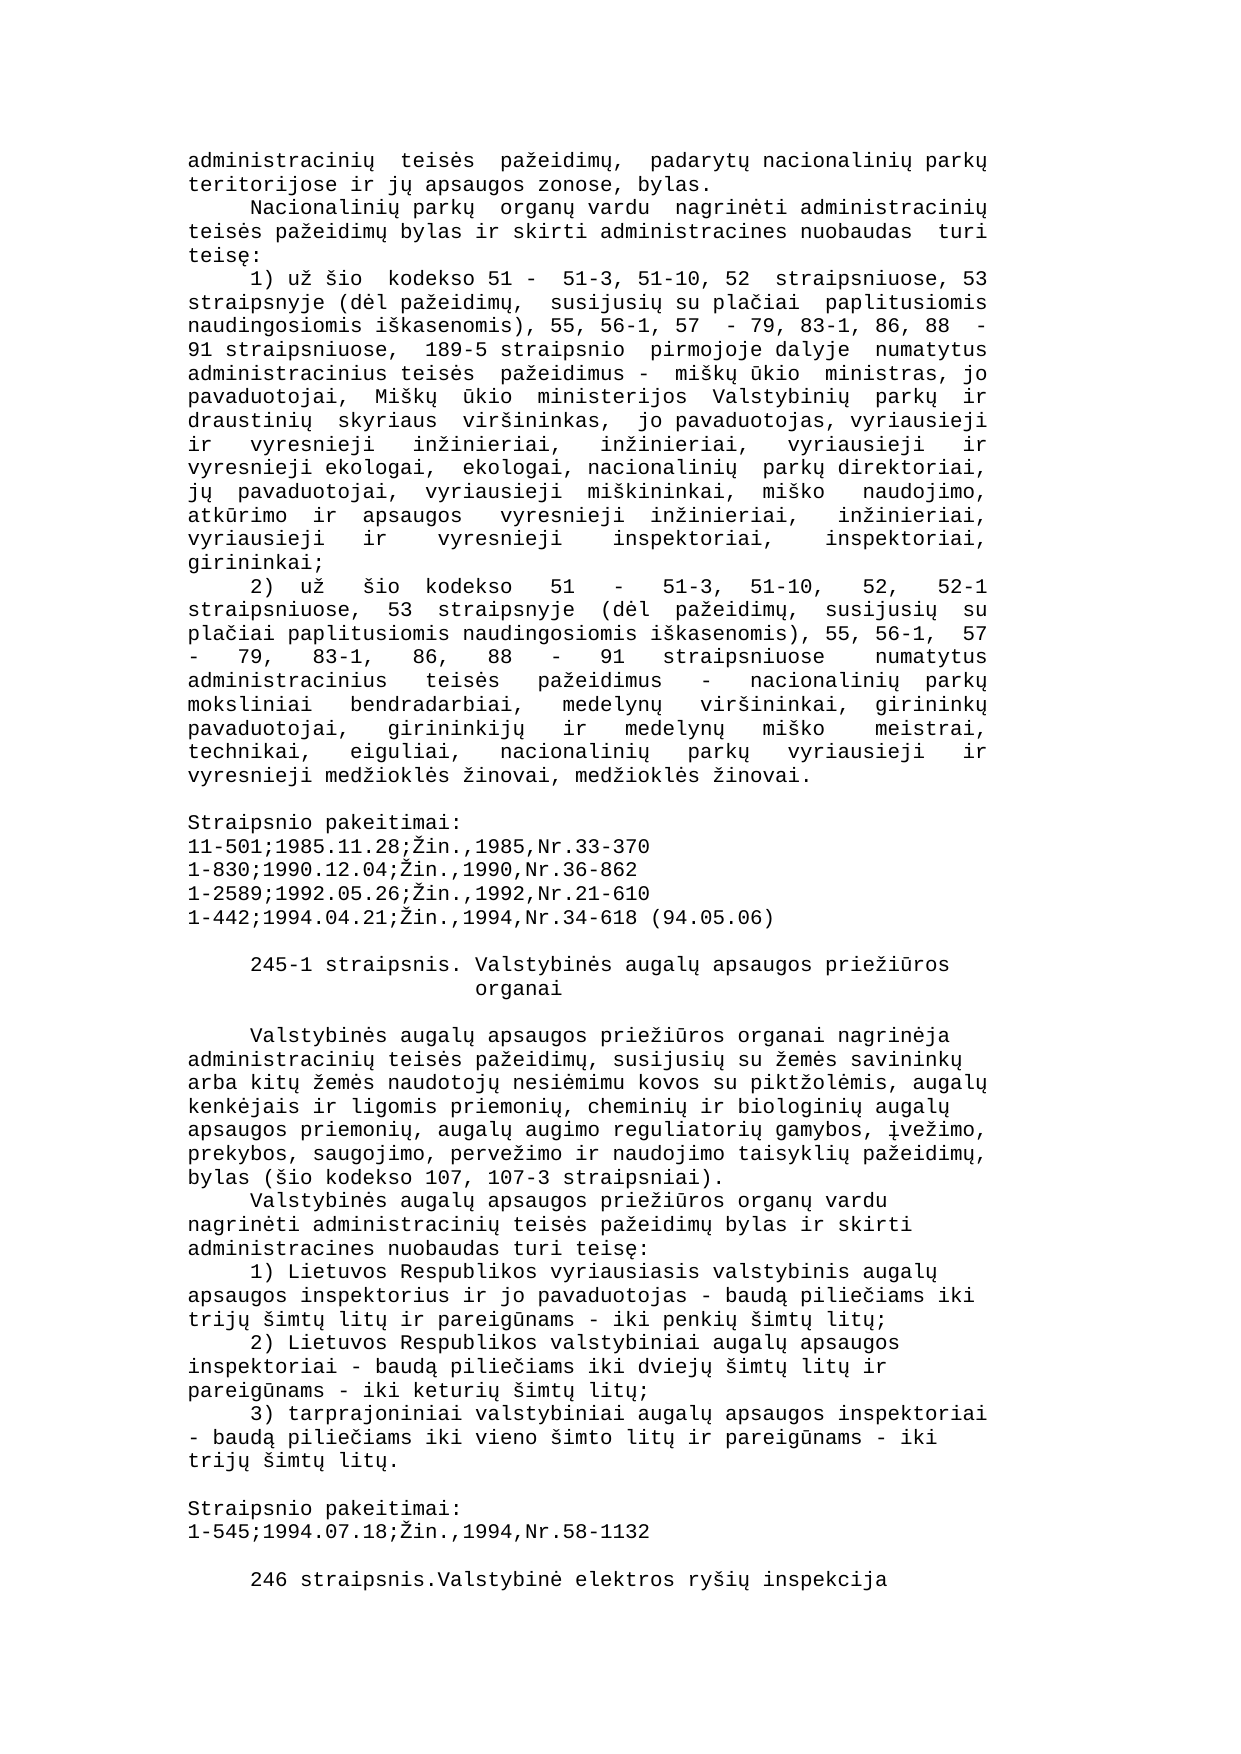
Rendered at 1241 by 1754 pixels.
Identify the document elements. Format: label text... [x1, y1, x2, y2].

text administracinius teisės pažeidimus - miškų ūkio ministras, jo [187, 363, 1053, 386]
text arba kitų žemės naudotojų nesiėmimu kovos su piktžolėmis, augalų [187, 1072, 1053, 1096]
text bylas (šio kodekso 107, 107-3 straipsniai). [187, 1167, 1053, 1190]
text ir vyresnieji inžinieriai, inžinieriai, vyriausieji ir [187, 434, 1053, 457]
text Straipsnio pakeitimai: [187, 1498, 1053, 1521]
text administracinių teisės pažeidimų, padarytų nacionalinių parkų [187, 150, 1053, 174]
text apsaugos priemonių, augalų augimo reguliatorių gamybos, įvežimo, [187, 1119, 1053, 1143]
text apsaugos inspektorius ir jo pavaduotojas - baudą piliečiams iki [187, 1285, 1053, 1309]
text kenkėjais ir ligomis priemonių, cheminių ir biologinių augalų [187, 1096, 1053, 1119]
text teisės pažeidimų bylas ir skirti administracines nuobaudas turi [187, 221, 1053, 244]
text girininkai; [187, 552, 1053, 576]
text administracines nuobaudas turi teisę: [187, 1238, 1053, 1261]
text pavaduotojai, girininkijų ir medelynų miško meistrai, [187, 717, 1053, 741]
text inspektoriai - baudą piliečiams iki dviejų šimtų litų ir [187, 1356, 1053, 1379]
text administracinius teisės pažeidimus - nacionalinių parkų [187, 670, 1053, 694]
text vyresnieji ekologai, ekologai, nacionalinių parkų direktoriai, [187, 457, 1053, 481]
text prekybos, saugojimo, pervežimo ir naudojimo taisyklių pažeidimų, [187, 1143, 1053, 1167]
text 245-1 straipsnis. Valstybinės augalų apsaugos priežiūros [187, 954, 1053, 978]
text draustinių skyriaus viršininkas, jo pavaduotojas, vyriausieji [187, 410, 1053, 434]
text 2) už šio kodekso 51 - 51-3, 51-10, 52, 52-1 [187, 576, 1053, 599]
text pareigūnams - iki keturių šimtų litų; [187, 1379, 1053, 1403]
text pavaduotojai, Miškų ūkio ministerijos Valstybinių parkų ir [187, 386, 1053, 410]
text 1-830;1990.12.04;Žin.,1990,Nr.36-862 [187, 859, 1053, 883]
text Nacionalinių parkų organų vardu nagrinėti administracinių [187, 197, 1053, 221]
text Straipsnio pakeitimai: [187, 812, 1053, 836]
text 1-2589;1992.05.26;Žin.,1992,Nr.21-610 [187, 883, 1053, 907]
text teritorijose ir jų apsaugos zonose, bylas. [187, 174, 1053, 197]
text 91 straipsniuose, 189-5 straipsnio pirmojoje dalyje numatytus [187, 339, 1053, 363]
text - 79, 83-1, 86, 88 - 91 straipsniuose numatytus [187, 647, 1053, 670]
text 246 straipsnis.Valstybinė elektros ryšių inspekcija [187, 1569, 1053, 1592]
text nagrinėti administracinių teisės pažeidimų bylas ir skirti [187, 1214, 1053, 1238]
text vyresnieji medžioklės žinovai, medžioklės žinovai. [187, 765, 1053, 788]
text plačiai paplitusiomis naudingosiomis iškasenomis), 55, 56-1, 57 [187, 623, 1053, 647]
text administracinių teisės pažeidimų, susijusių su žemės savininkų [187, 1048, 1053, 1072]
text 11-501;1985.11.28;Žin.,1985,Nr.33-370 [187, 836, 1053, 859]
text technikai, eiguliai, nacionalinių parkų vyriausieji ir [187, 741, 1053, 765]
text straipsnyje (dėl pažeidimų, susijusių su plačiai paplitusiomis [187, 292, 1053, 316]
text atkūrimo ir apsaugos vyresnieji inžinieriai, inžinieriai, [187, 505, 1053, 528]
text straipsniuose, 53 straipsnyje (dėl pažeidimų, susijusių su [187, 599, 1053, 623]
text 1-442;1994.04.21;Žin.,1994,Nr.34-618 (94.05.06) [187, 907, 1053, 930]
text Valstybinės augalų apsaugos priežiūros organai nagrinėja [187, 1025, 1053, 1048]
text 1-545;1994.07.18;Žin.,1994,Nr.58-1132 [187, 1521, 1053, 1545]
text jų pavaduotojai, vyriausieji miškininkai, miško naudojimo, [187, 481, 1053, 505]
text Valstybinės augalų apsaugos priežiūros organų vardu [187, 1190, 1053, 1214]
text organai [187, 978, 1053, 1001]
text 1) Lietuvos Respublikos vyriausiasis valstybinis augalų [187, 1261, 1053, 1285]
text 3) tarprajoniniai valstybiniai augalų apsaugos inspektoriai [187, 1403, 1053, 1427]
text 1) už šio kodekso 51 - 51-3, 51-10, 52 straipsniuose, 53 [187, 268, 1053, 292]
text - baudą piliečiams iki vieno šimto litų ir pareigūnams - iki [187, 1427, 1053, 1451]
text naudingosiomis iškasenomis), 55, 56-1, 57 - 79, 83-1, 86, 88 - [187, 316, 1053, 339]
text trijų šimtų litų. [187, 1451, 1053, 1474]
text vyriausieji ir vyresnieji inspektoriai, inspektoriai, [187, 528, 1053, 552]
text moksliniai bendradarbiai, medelynų viršininkai, girininkų [187, 694, 1053, 717]
text teisę: [187, 244, 1053, 268]
text 2) Lietuvos Respublikos valstybiniai augalų apsaugos [187, 1332, 1053, 1356]
text trijų šimtų litų ir pareigūnams - iki penkių šimtų litų; [187, 1309, 1053, 1332]
